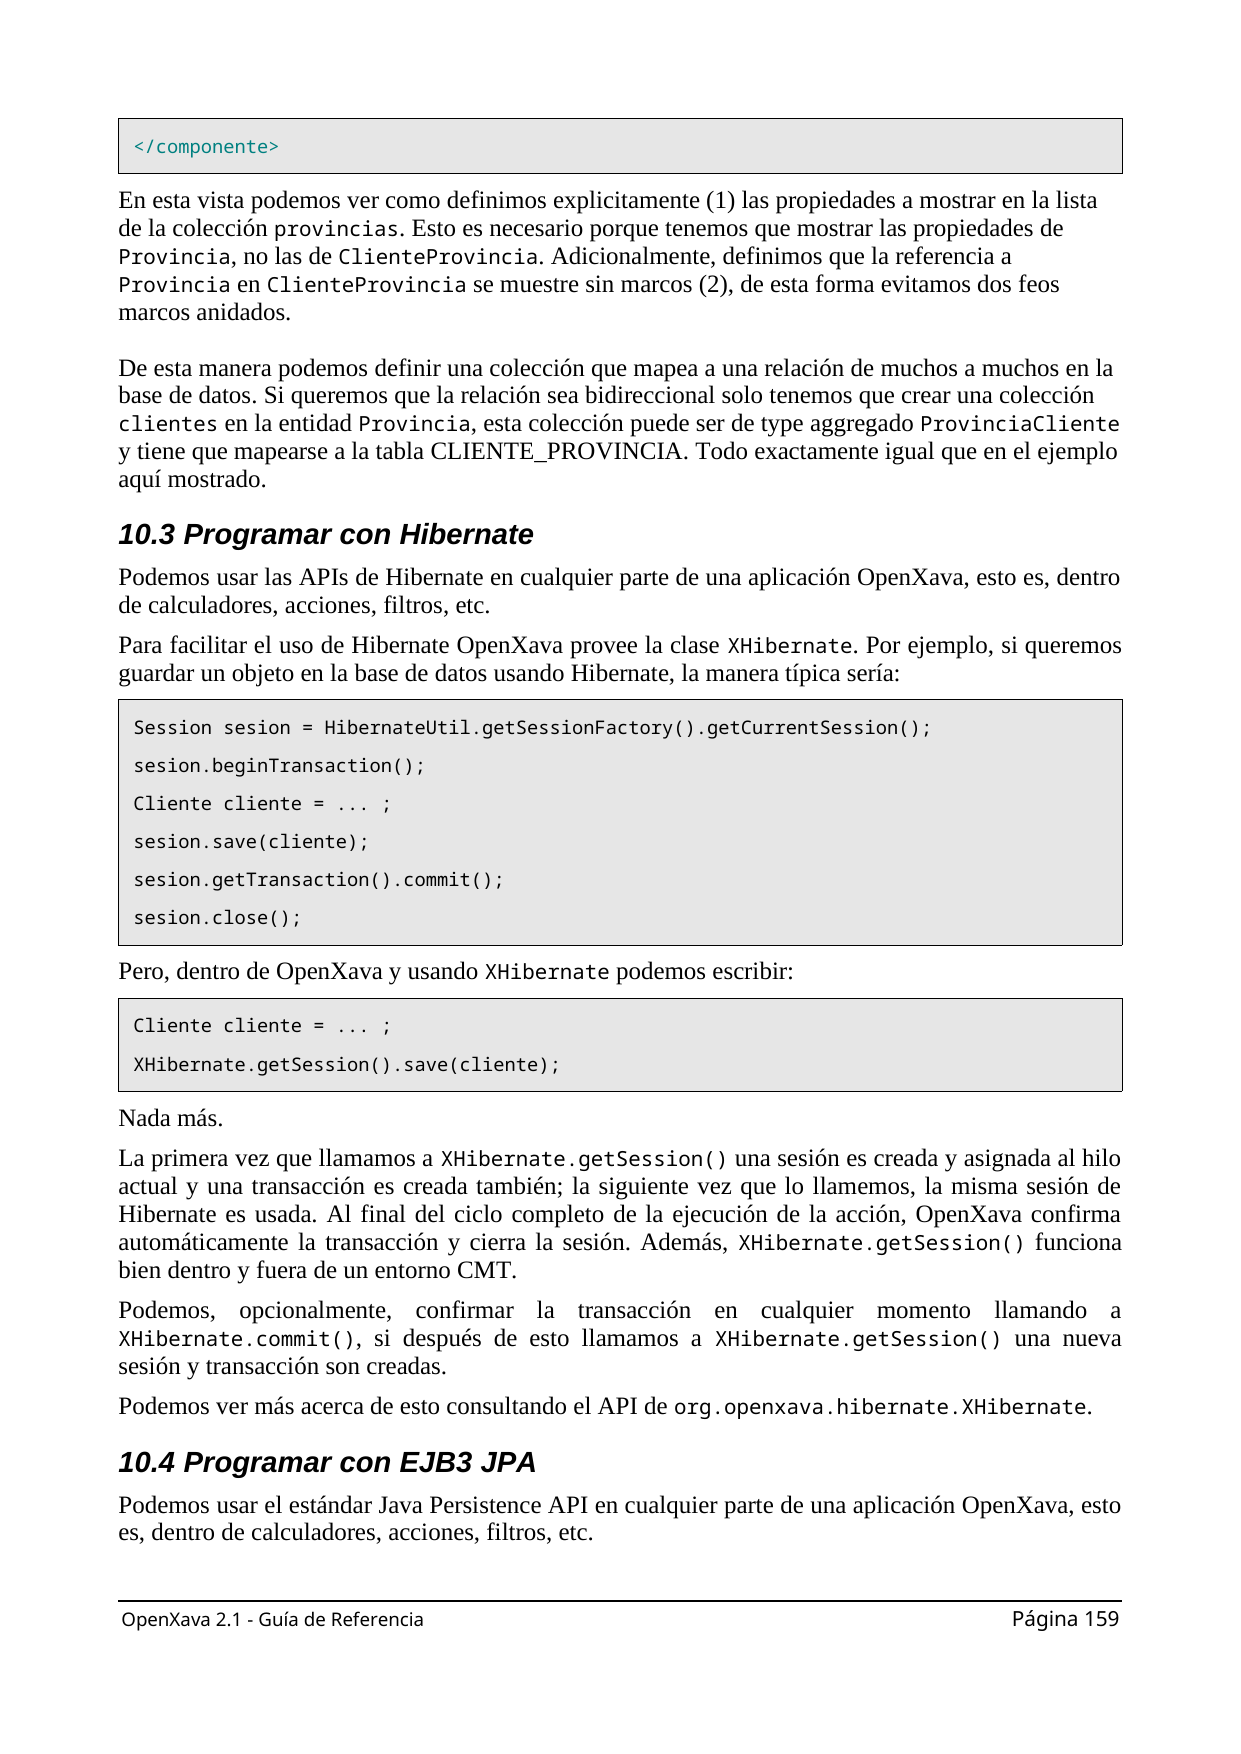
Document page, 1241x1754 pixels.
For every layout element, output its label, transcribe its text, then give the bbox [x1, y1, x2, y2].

text Session sesion = HibernateUtil.getSessionFactory().getCurrentSession(); [119, 700, 1122, 737]
text Pero, dentro de OpenXava y usando XHibernate podemos escribir: [118, 957, 1122, 986]
text Cliente cliente = ... ; [119, 775, 1122, 813]
text sesion.close(); [119, 889, 1122, 945]
text En esta vista podemos ver como definimos explicitamente (1) las propiedades a mostrar en la lista de la colección provincias. Esto es necesario porque tenemos que mostrar las propiedades de Provincia, no las de ClienteProvincia. Adicionalmente, definimos que la referencia a Provincia en ClienteProvincia se muestre sin marcos (2), de esta forma evitamos dos feos marcos anidados. [118, 186, 1122, 326]
text XHibernate.getSession().save(cliente); [119, 1036, 1122, 1091]
text La primera vez que llamamos a XHibernate.getSession() una sesión es creada y asignada al hilo actual y una transacción es creada también; la siguiente vez que lo llamemos, la misma sesión de Hibernate es usada. Al final del ciclo completo de la ejecución de la acción, OpenXava confirma automáticamente la transacción y cierra la sesión. Además, XHibernate.getSession() funciona bien dentro y fuera de un entorno CMT. [118, 1144, 1122, 1284]
text Nada más. [118, 1104, 1122, 1132]
text Podemos, opcionalmente, confirmar la transacción en cualquier momento llamando a XHibernate.commit(), si después de esto llamamos a XHibernate.getSession() una nueva sesión y transacción son creadas. [118, 1296, 1122, 1380]
text Podemos usar el estándar Java Persistence API en cualquier parte de una aplicación OpenXava, esto es, dentro de calculadores, acciones, filtros, etc. [118, 1491, 1122, 1546]
text Podemos ver más acerca de esto consultando el API de org.openxava.hibernate.XHibernate. [118, 1392, 1122, 1421]
text sesion.save(cliente); [119, 813, 1122, 851]
text Para facilitar el uso de Hibernate OpenXava provee la clase XHibernate. Por ejemplo, si queremos guardar un objeto en la base de datos usando Hibernate, la manera típica sería: [118, 631, 1122, 687]
text Cliente cliente = ... ; [119, 999, 1122, 1036]
text sesion.beginTransaction(); [119, 737, 1122, 775]
text Podemos usar las APIs de Hibernate en cualquier parte de una aplicación OpenXava, esto es, dentro de calculadores, acciones, filtros, etc. [118, 563, 1122, 618]
text </componente> [119, 119, 1122, 173]
subtitle Programar con Hibernate [118, 518, 1122, 551]
text De esta manera podemos definir una colección que mapea a una relación de muchos a muchos en la base de datos. Si queremos que la relación sea bidireccional solo tenemos que crear una colección clientes en la entidad Provincia, esta colección puede ser de type aggregado ProvinciaCliente y tiene que mapearse a la tabla CLIENTE_PROVINCIA. Todo exactamente igual que en el ejemplo aquí mostrado. [118, 354, 1122, 493]
subtitle Programar con EJB3 JPA [118, 1446, 1122, 1478]
text sesion.getTransaction().commit(); [119, 851, 1122, 889]
